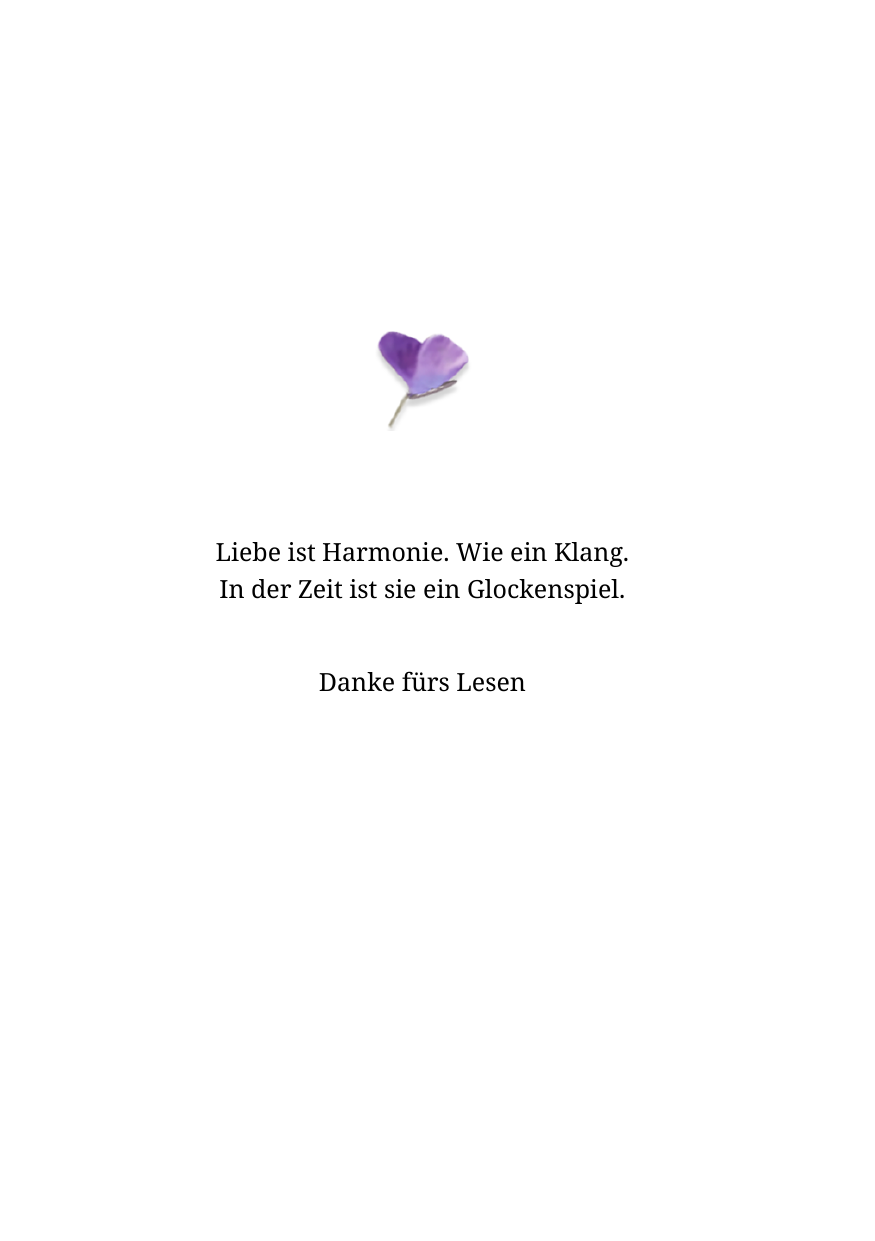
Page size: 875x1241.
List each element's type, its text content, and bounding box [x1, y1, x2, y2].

picture [363, 313, 481, 431]
text Danke fürs Lesen [118, 665, 726, 699]
text Liebe ist Harmonie. Wie ein Klang. In der Zeit ist sie ein Glockenspiel. [118, 534, 726, 606]
